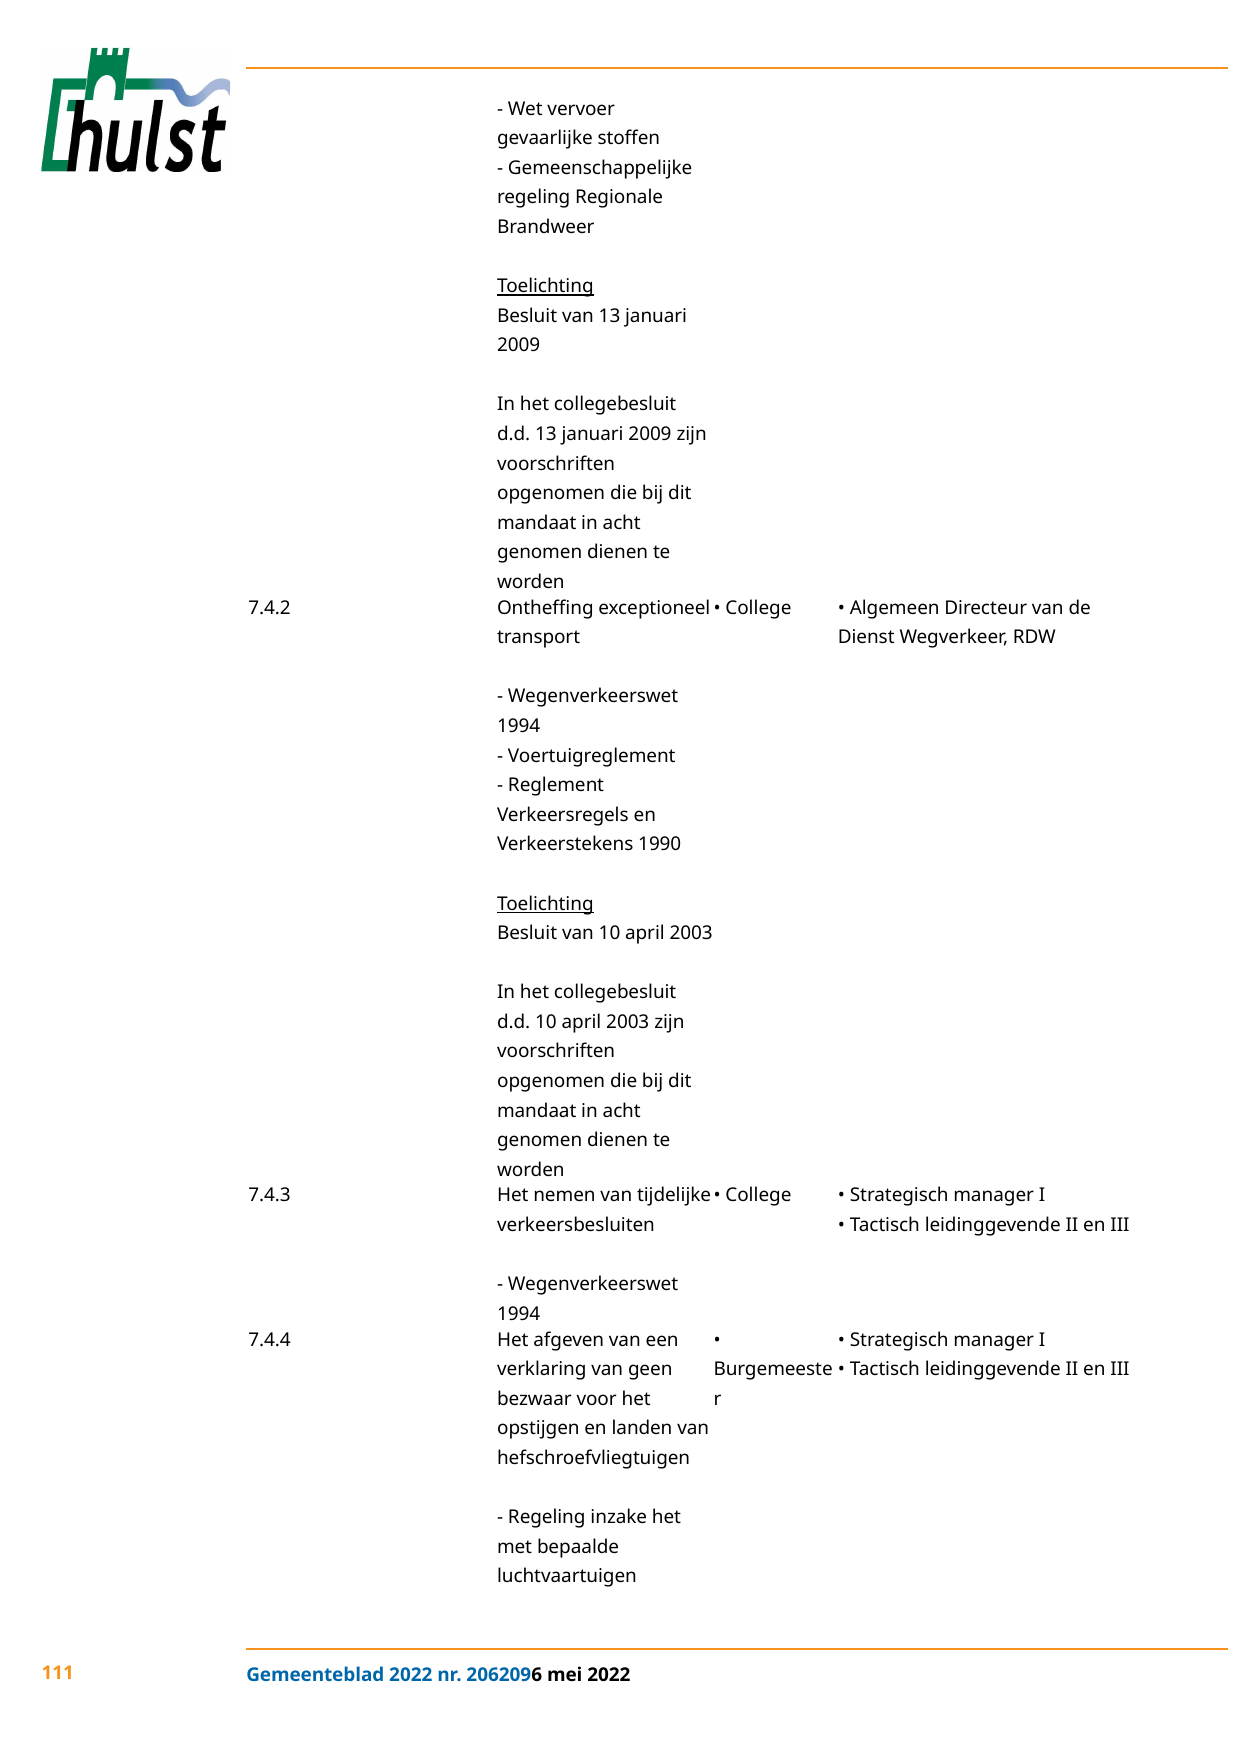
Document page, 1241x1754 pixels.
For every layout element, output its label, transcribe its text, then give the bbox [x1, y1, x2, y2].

picture [41, 47, 231, 172]
table_cell 7.4.3 [248, 1182, 497, 1326]
table_cell • Strategisch manager I • Tactisch leidinggevende II en III [838, 1326, 1152, 1588]
table_cell [248, 95, 497, 594]
table_cell • College [713, 594, 838, 1182]
table_cell 7.4.4 [248, 1326, 497, 1588]
table_cell • Burgemeester [713, 1326, 838, 1588]
table_cell Ontheffing exceptioneel transport - Wegenverkeerswet 1994 - Voertuigreglement - Reglement Verkeersregels en Verkeerstekens 1990 Toelichting Besluit van 10 april 2003 In het collegebesluit d.d. 10 april 2003 zijn voorschriften opgenomen die bij dit mandaat in acht genomen dienen te worden [497, 594, 713, 1182]
table_cell - Wet vervoer gevaarlijke stoffen - Gemeenschappelijke regeling Regionale Brandweer Toelichting Besluit van 13 januari 2009 In het collegebesluit d.d. 13 januari 2009 zijn voorschriften opgenomen die bij dit mandaat in acht genomen dienen te worden [497, 95, 713, 594]
table_cell Het afgeven van een verklaring van geen bezwaar voor het opstijgen en landen van hefschroefvliegtuigen - Regeling inzake het met bepaalde luchtvaartuigen [497, 1326, 713, 1588]
table_cell • Strategisch manager I • Tactisch leidinggevende II en III [838, 1182, 1152, 1326]
table_cell 7.4.2 [248, 594, 497, 1182]
table_cell • College [713, 1182, 838, 1326]
table_cell [838, 95, 1152, 594]
table_cell • Algemeen Directeur van de Dienst Wegverkeer, RDW [838, 594, 1152, 1182]
table_cell [713, 95, 838, 594]
table_cell Het nemen van tijdelijke verkeersbesluiten - Wegenverkeerswet 1994 [497, 1182, 713, 1326]
